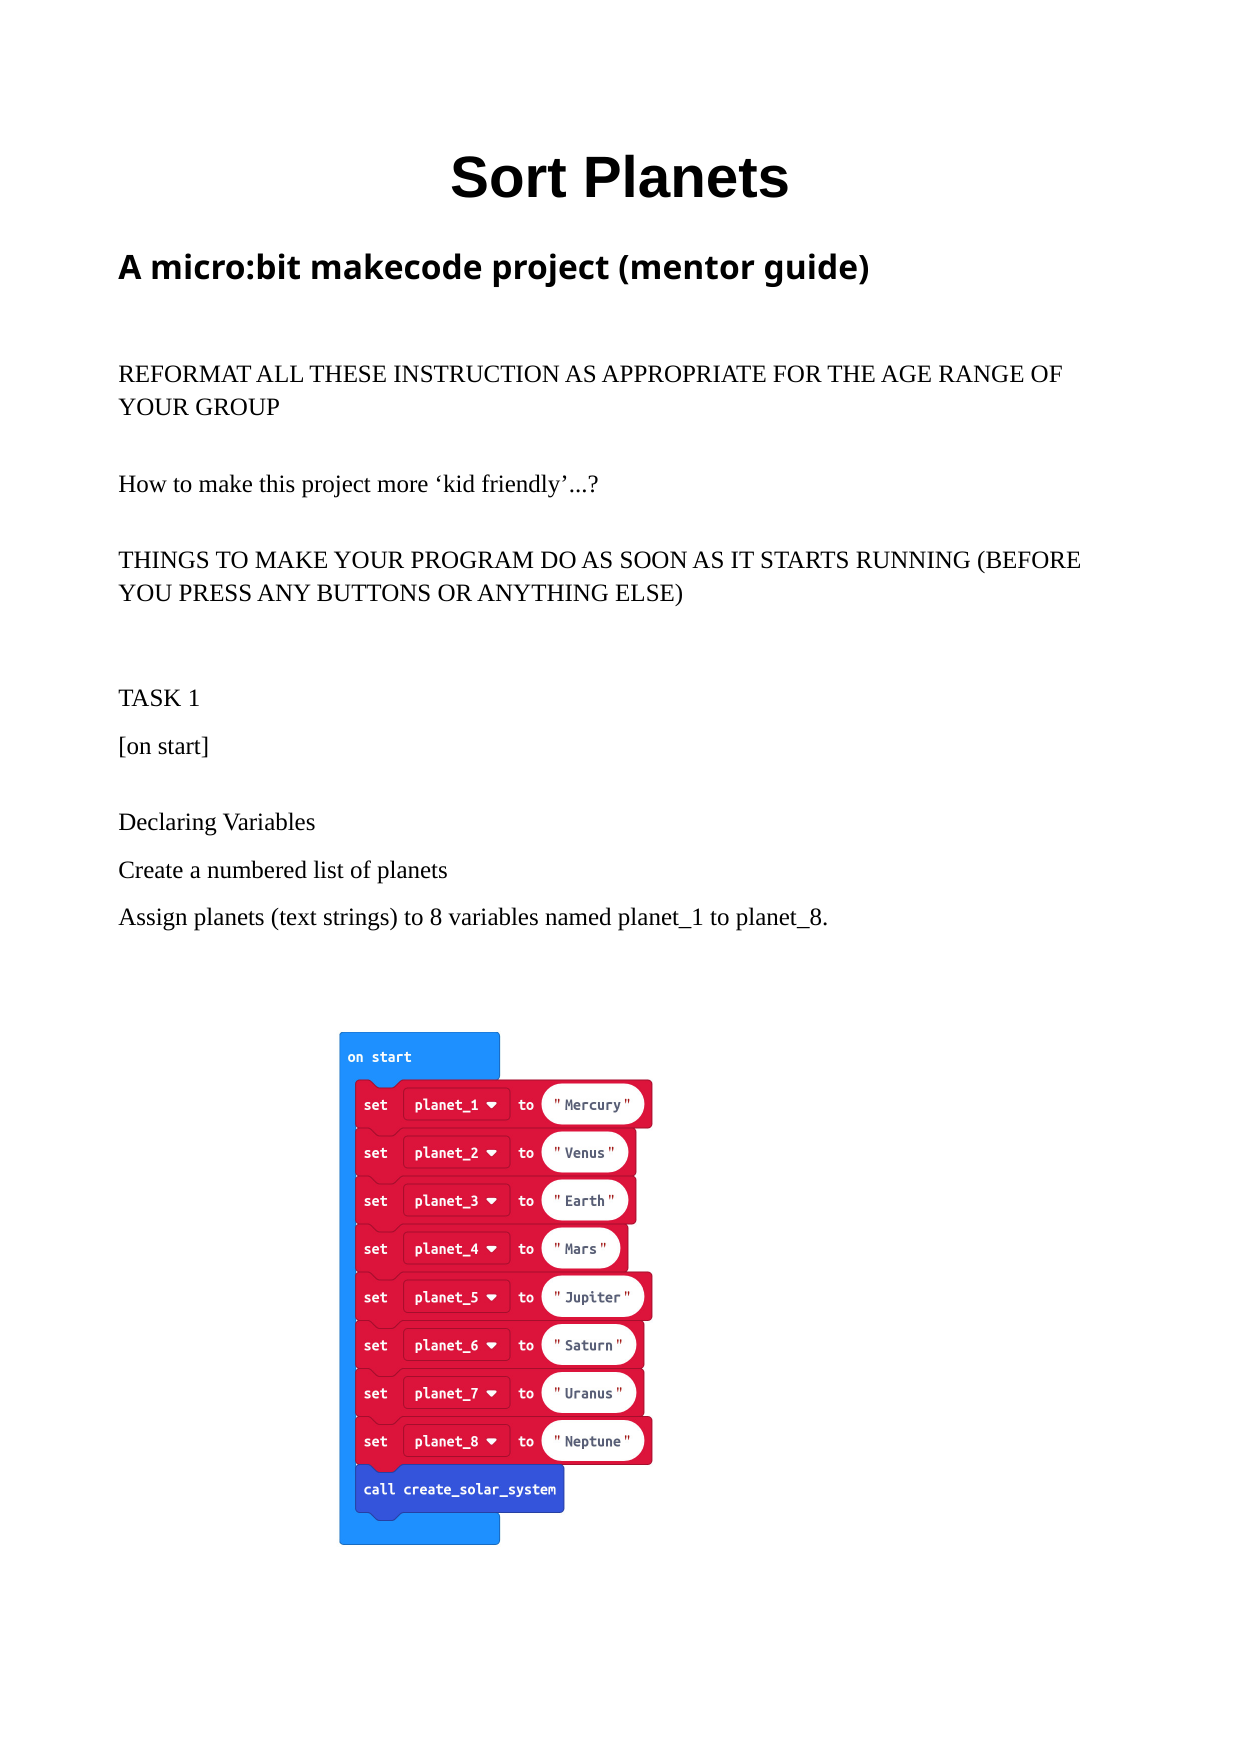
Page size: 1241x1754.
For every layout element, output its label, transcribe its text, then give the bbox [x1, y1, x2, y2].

text THINGS TO MAKE YOUR PROGRAM DO AS SOON AS IT STARTS RUNNING (BEFORE YOU PRESS ANY BUTTONS OR ANYTHING ELSE) [118, 545, 1122, 607]
subtitle A micro:bit makecode project (mentor guide) [118, 243, 1122, 289]
title Sort Planets [118, 143, 1122, 210]
picture [328, 1018, 673, 1558]
text TASK 1 [118, 683, 1122, 712]
text Assign planets (text strings) to 8 variables named planet_1 to planet_8. [118, 902, 1122, 931]
text How to make this project more ‘kid friendly’...? [118, 469, 1122, 497]
text Create a numbered list of planets [118, 855, 1122, 883]
text REFORMAT ALL THESE INSTRUCTION AS APPROPRIATE FOR THE AGE RANGE OF YOUR GROUP [118, 359, 1122, 421]
text Declaring Variables [118, 807, 1122, 836]
text [on start] [118, 731, 1122, 759]
